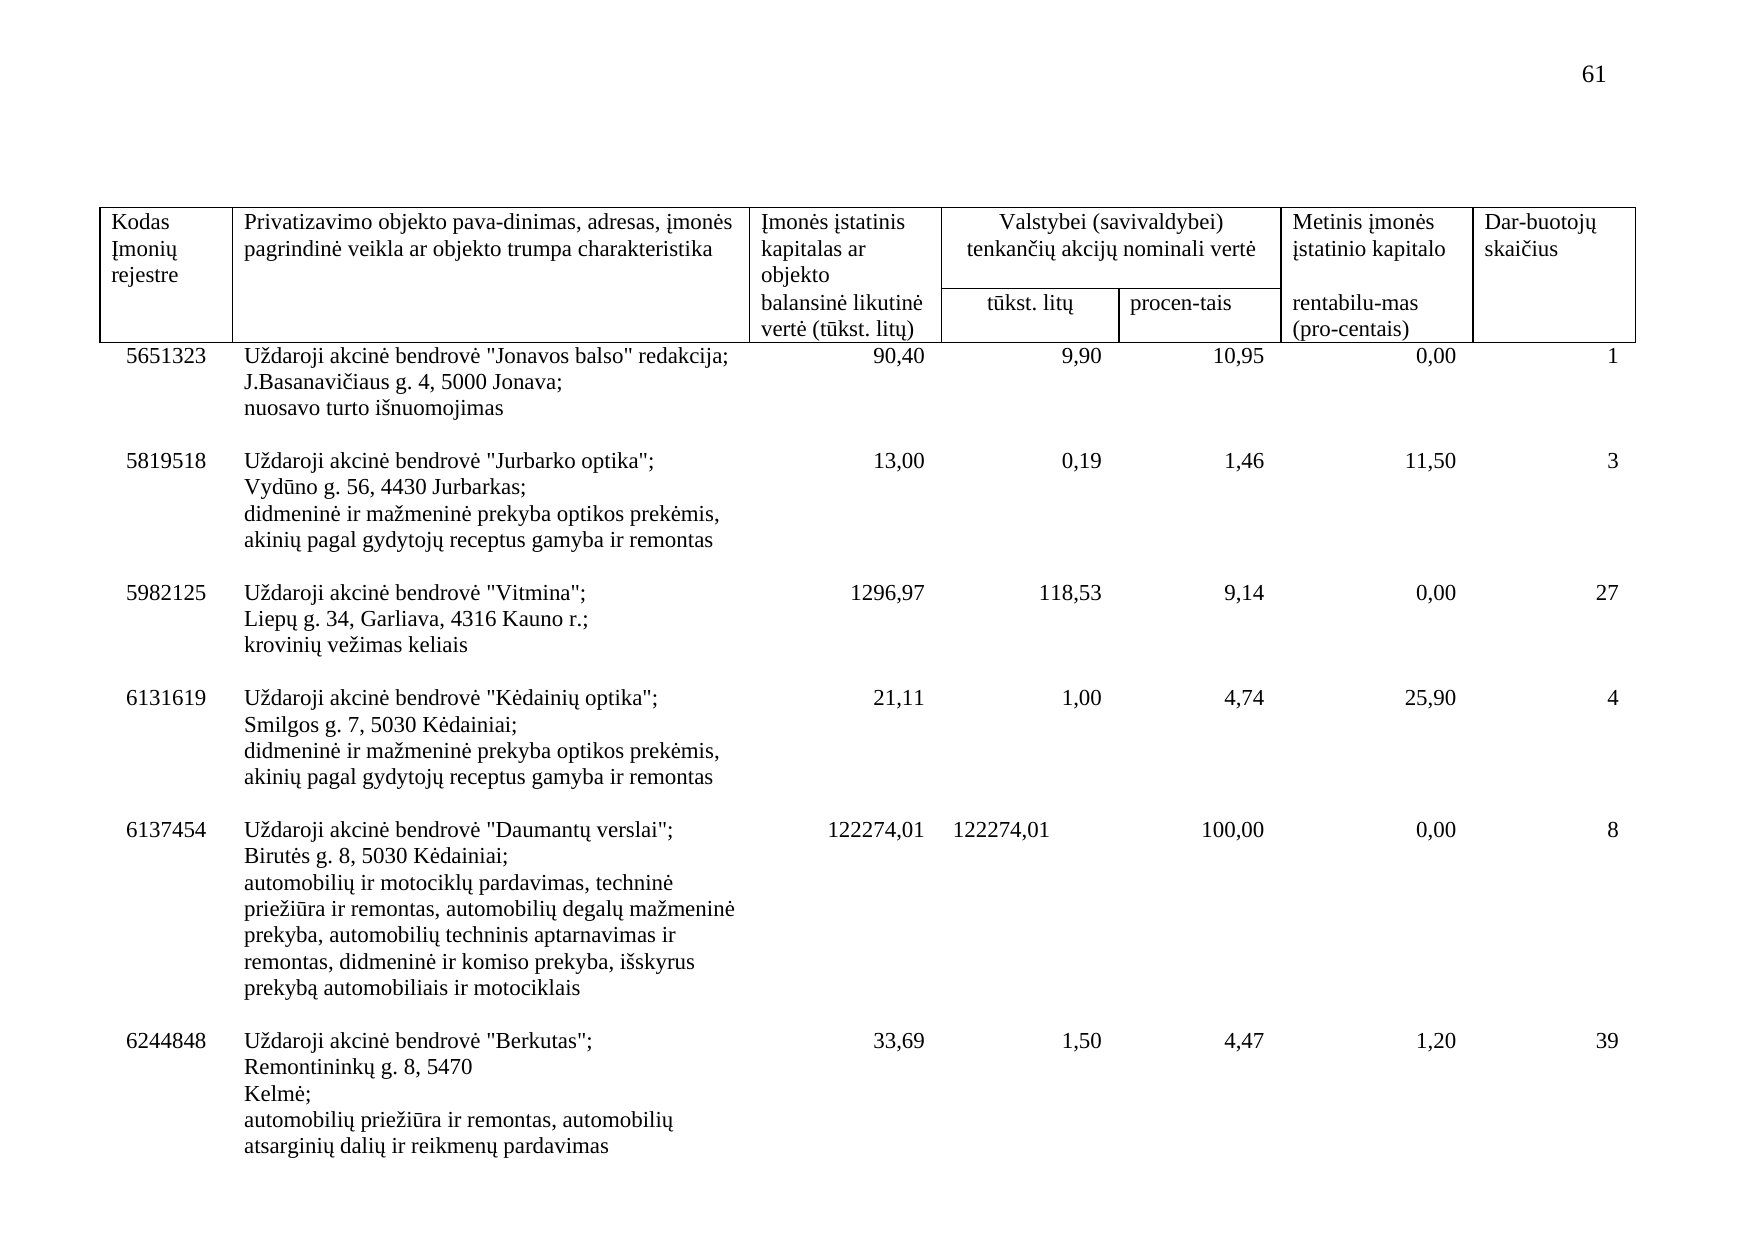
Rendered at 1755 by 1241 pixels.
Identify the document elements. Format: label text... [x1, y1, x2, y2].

table_cell [1119, 1080, 1281, 1159]
table_cell 8 [1473, 816, 1636, 1027]
table_cell balansinė likutinė vertė (tūkst. litų) [750, 288, 941, 342]
table_cell 27 [1473, 579, 1636, 684]
table_cell [233, 288, 749, 342]
table_cell 1 [1473, 343, 1636, 447]
table_cell 10,95 [1119, 343, 1281, 447]
table_cell 4 [1473, 684, 1636, 816]
table_cell tūkst. litų [942, 289, 1118, 342]
table_cell 39 [1473, 1027, 1636, 1079]
table_cell 9,90 [941, 343, 1119, 447]
table_cell Uždaroji akcinė bendrovė "Vitmina"; Liepų g. 34, Garliava, 4316 Kauno r.; krovinių vežimas keliais [233, 579, 749, 684]
table_cell 6244848 [100, 1027, 233, 1079]
table_cell [750, 1080, 941, 1159]
table_header Valstybei (savivaldybei) tenkančių akcijų nominali vertė [942, 208, 1280, 287]
table_cell 3 [1473, 447, 1636, 579]
table_cell procen-tais [1120, 289, 1280, 342]
table_cell 25,90 [1281, 684, 1473, 816]
table_cell 5819518 [100, 447, 233, 579]
table_cell 1,50 [941, 1027, 1119, 1079]
table_cell Kelmė; automobilių priežiūra ir remontas, automobilių atsarginių dalių ir reikmenų pardavimas [233, 1080, 749, 1159]
table_cell 4,74 [1119, 684, 1281, 816]
table_cell 13,00 [750, 447, 941, 579]
table_cell 6137454 [100, 816, 233, 1027]
table_cell 5982125 [100, 579, 233, 684]
table_cell 1,20 [1281, 1027, 1473, 1079]
table_cell 0,19 [941, 447, 1119, 579]
table_cell Uždaroji akcinė bendrovė "Daumantų verslai"; Birutės g. 8, 5030 Kėdainiai; automobilių ir motociklų pardavimas, techninė priežiūra ir remontas, automobilių degalų mažmeninė prekyba, automobilių techninis aptarnavimas ir remontas, didmeninė ir komiso prekyba, išskyrus prekybą automobiliais ir motociklais [233, 816, 749, 1027]
table_cell 1,46 [1119, 447, 1281, 579]
table_cell 21,11 [750, 684, 941, 816]
table_cell [101, 288, 232, 342]
table_cell 0,00 [1281, 816, 1473, 1027]
table_cell 100,00 [1119, 816, 1281, 1027]
table_cell 0,00 [1281, 343, 1473, 447]
table_cell rentabilu-mas (pro-centais) [1282, 288, 1472, 342]
table_cell Uždaroji akcinė bendrovė "Jurbarko optika"; Vydūno g. 56, 4430 Jurbarkas; didmeninė ir mažmeninė prekyba optikos prekėmis, akinių pagal gydytojų receptus gamyba ir remontas [233, 447, 749, 579]
table_cell [1474, 288, 1635, 342]
table_cell Uždaroji akcinė bendrovė "Berkutas"; Remontininkų g. 8, 5470 [233, 1027, 749, 1079]
table_cell 0,00 [1281, 579, 1473, 684]
table_header Dar-buotojų skaičius [1474, 208, 1635, 287]
table_cell Uždaroji akcinė bendrovė "Kėdainių optika"; Smilgos g. 7, 5030 Kėdainiai; didmeninė ir mažmeninė prekyba optikos prekėmis, akinių pagal gydytojų receptus gamyba ir remontas [233, 684, 749, 816]
table_cell 1296,97 [750, 579, 941, 684]
table_cell 122274,01 [750, 816, 941, 1027]
table_cell 4,47 [1119, 1027, 1281, 1079]
table_cell 5651323 [100, 343, 233, 447]
table_cell 118,53 [941, 579, 1119, 684]
table_cell Uždaroji akcinė bendrovė "Jonavos balso" redakcija; J.Basanavičiaus g. 4, 5000 Jonava; nuosavo turto išnuomojimas [233, 343, 749, 447]
table_cell 90,40 [750, 343, 941, 447]
table_cell 33,69 [750, 1027, 941, 1079]
table_cell [100, 1080, 233, 1159]
table_cell 11,50 [1281, 447, 1473, 579]
table_cell 9,14 [1119, 579, 1281, 684]
table_header Įmonės įstatinis kapitalas ar objekto [750, 208, 941, 287]
table_cell 1,00 [941, 684, 1119, 816]
table_cell [1281, 1080, 1473, 1159]
table_header Metinis įmonės įstatinio kapitalo [1282, 208, 1472, 287]
table_cell 122274,01 [941, 816, 1119, 1027]
table_cell [941, 1080, 1119, 1159]
table_cell [1473, 1080, 1636, 1159]
table_cell 6131619 [100, 684, 233, 816]
table_header Kodas Įmonių rejestre [101, 208, 232, 287]
table_header Privatizavimo objekto pava-dinimas, adresas, įmonės pagrindinė veikla ar objekto trumpa charakteristika [233, 208, 749, 287]
